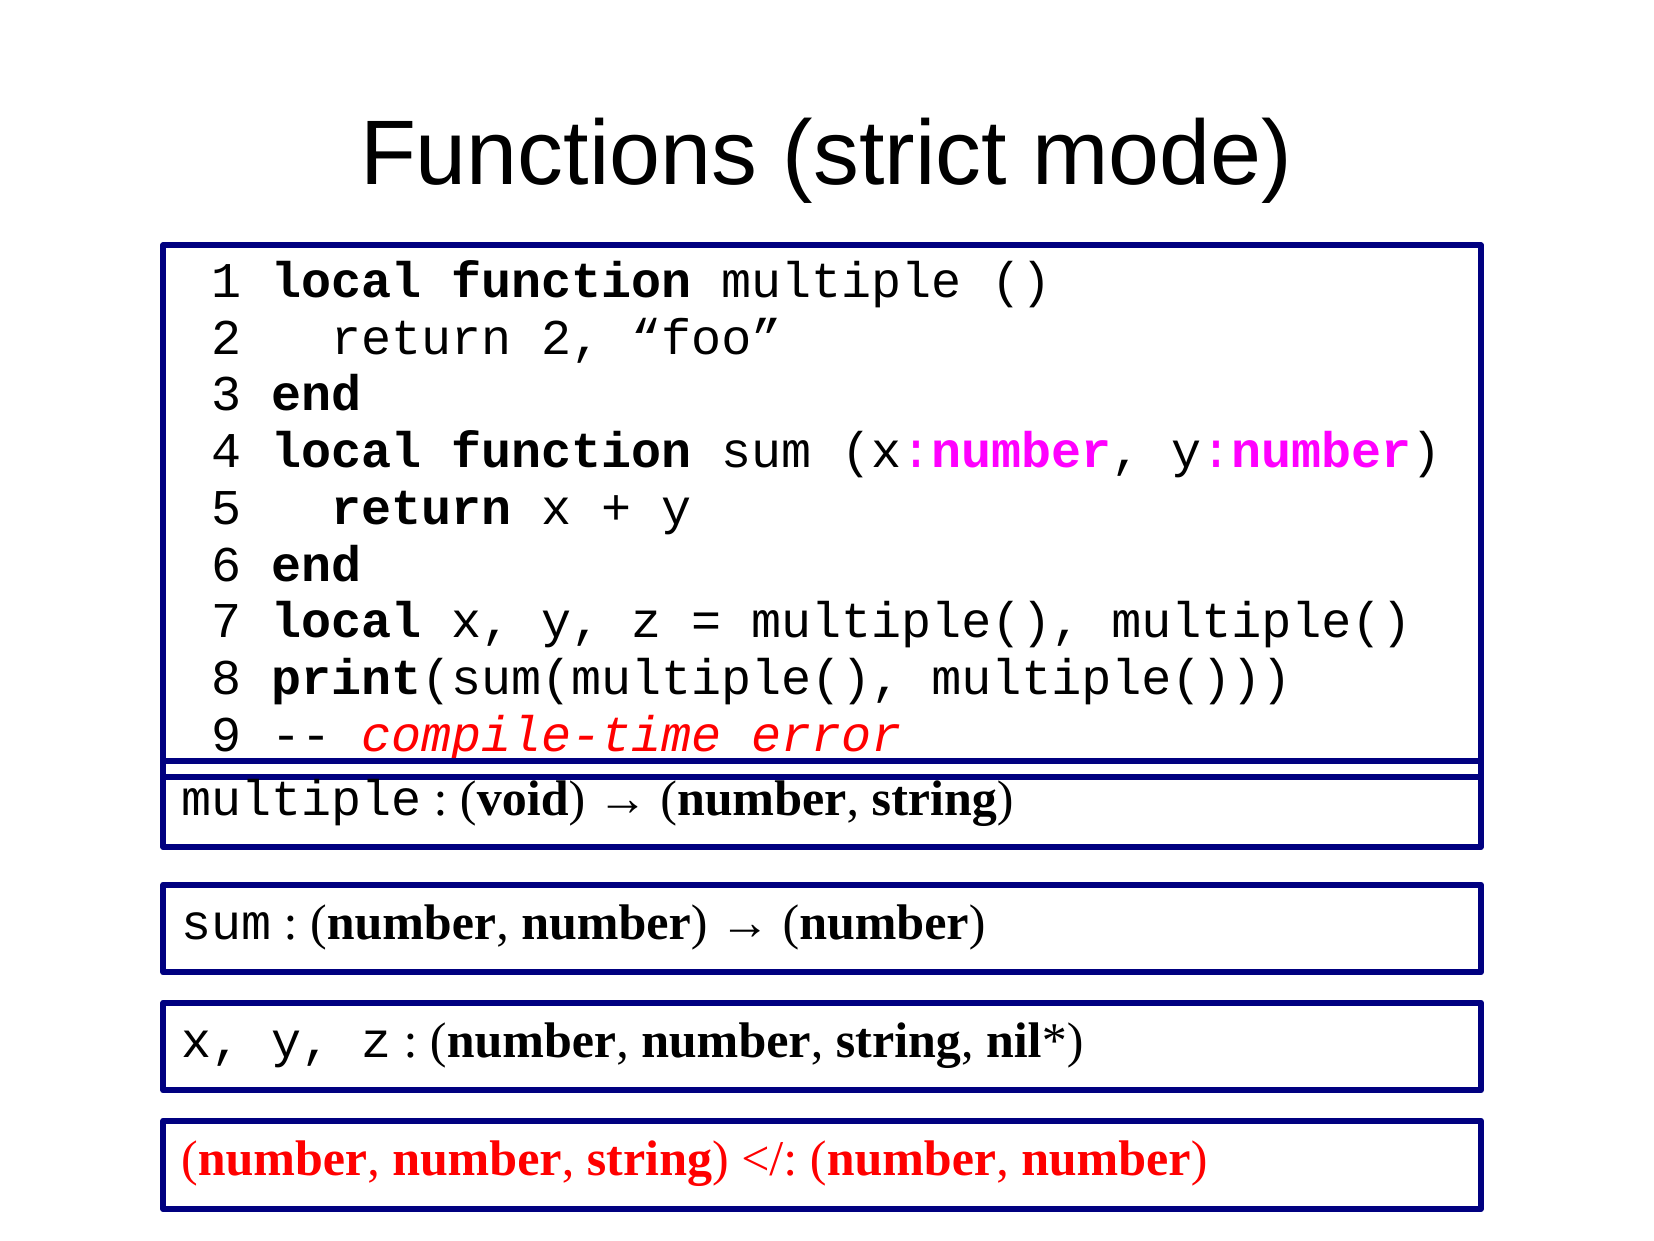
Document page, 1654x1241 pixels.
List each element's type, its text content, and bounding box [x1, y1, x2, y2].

text_box sum : (number, number) → (number) [163, 884, 1481, 973]
text_box (number, number, string) </: (number, number) [163, 1120, 1481, 1210]
text_box 1 local function multiple () 2 return 2, “foo” 3 end 4 local function sum (x:number, y:number) 5 return x + y 6 end 7 local x, y, z = multiple(), multiple() 8 print(sum(multiple(), multiple())) 9 -- compile-time error [163, 245, 1481, 717]
text_box multiple : (void) → (number, string) [163, 760, 1481, 848]
text_box x, y, z : (number, number, string, nil*) [163, 1002, 1481, 1091]
title Functions (strict mode) [82, 49, 1571, 257]
